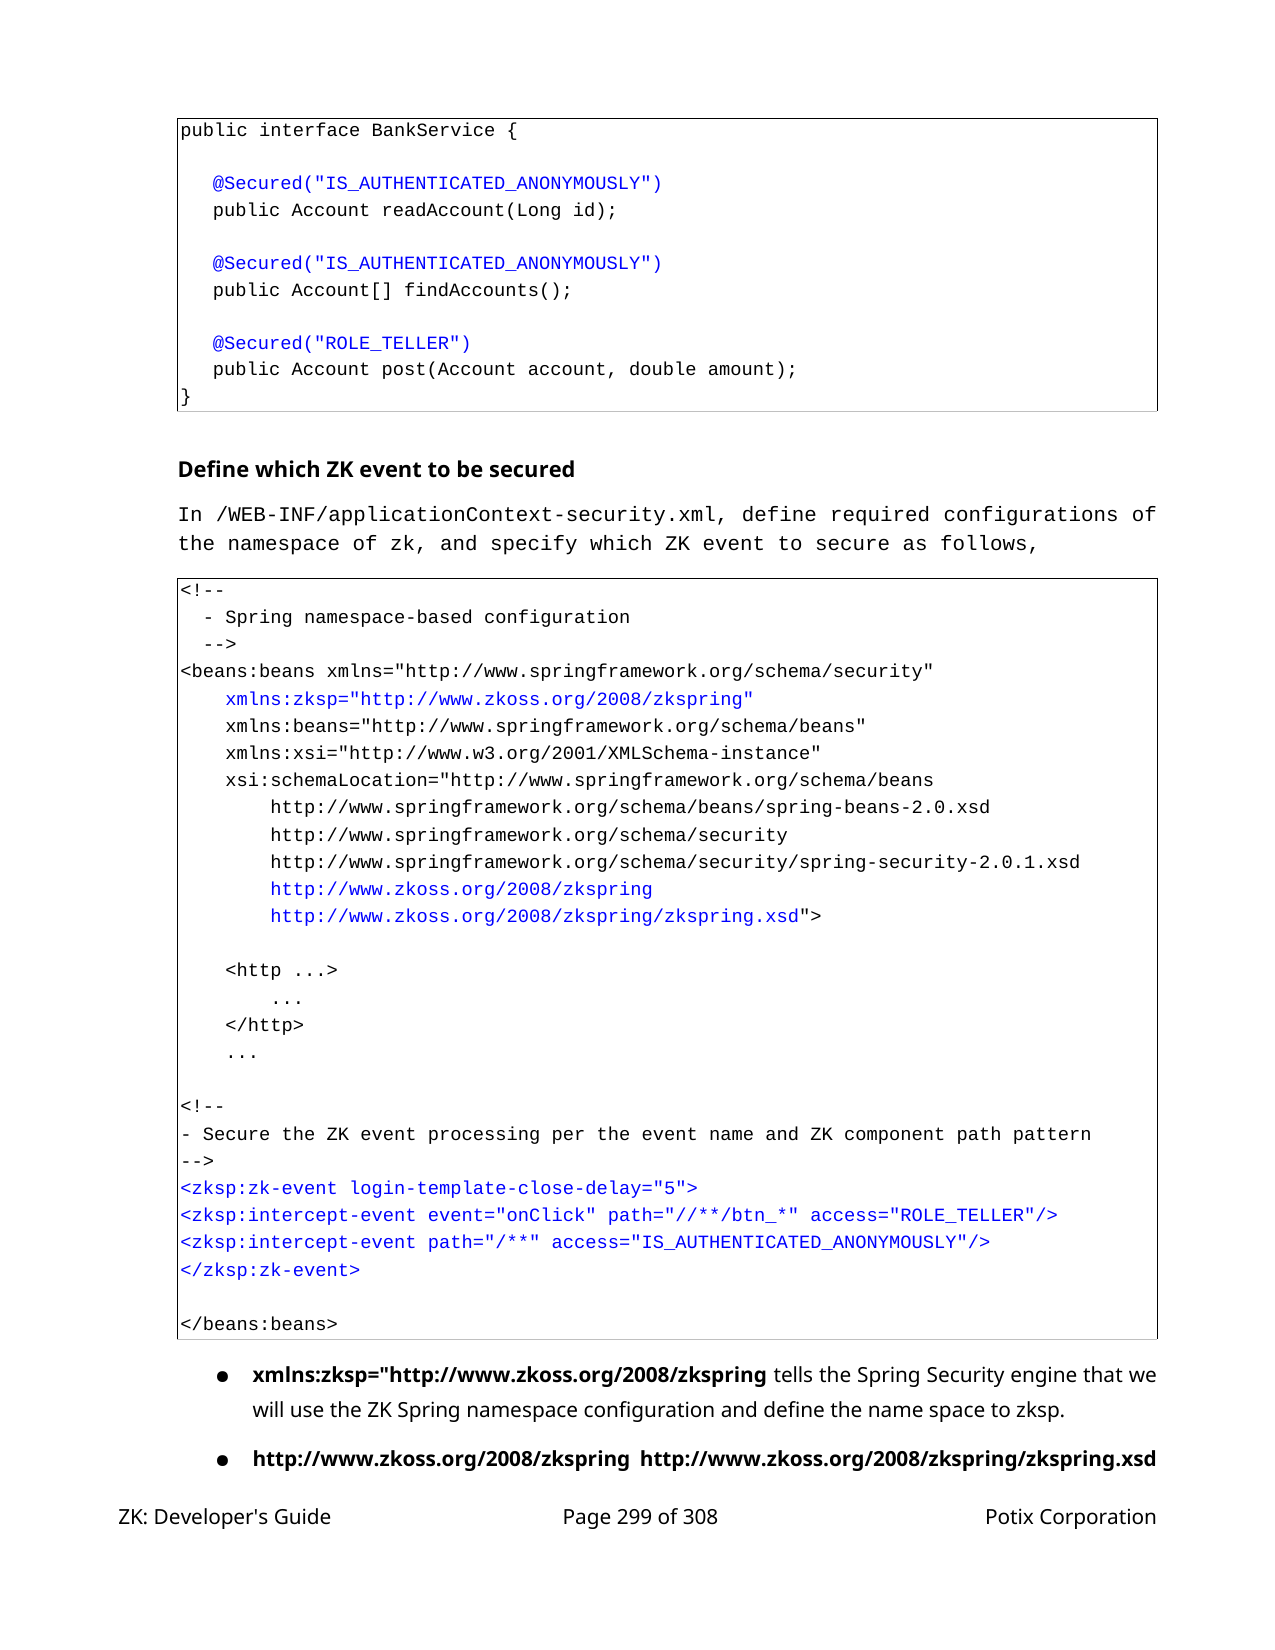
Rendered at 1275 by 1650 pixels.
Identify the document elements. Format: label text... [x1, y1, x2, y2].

text <!-- [178, 1094, 1157, 1118]
text ... [178, 1040, 1157, 1064]
text </beans:beans> [178, 1312, 1157, 1339]
text public interface BankService { @Secured("IS_AUTHENTICATED_ANONYMOUSLY") public Account readAccount(Long id); @Secured("IS_AUTHENTICATED_ANONYMOUSLY") public Account[] findAccounts(); @Secured("ROLE_TELLER") public Account post(Account account, double amount); } [178, 119, 1157, 411]
text http://www.springframework.org/schema/beans/spring-beans-2.0.xsd [178, 795, 1157, 819]
text xmlns:beans="http://www.springframework.org/schema/beans" [178, 714, 1157, 738]
text --> [178, 1149, 1157, 1173]
subtitle Define which ZK event to be secured [177, 453, 1157, 483]
text <http ...> [178, 958, 1157, 983]
text --> [178, 632, 1157, 656]
text http://www.springframework.org/schema/security [178, 822, 1157, 847]
text <!-- [178, 579, 1157, 602]
text http://www.zkoss.org/2008/zkspring/zkspring.xsd"> [178, 904, 1157, 928]
text - Secure the ZK event processing per the event name and ZK component path pattern [178, 1121, 1157, 1146]
text - Spring namespace-based configuration [178, 605, 1157, 629]
text ... [178, 986, 1157, 1010]
text </http> [178, 1013, 1157, 1037]
text xmlns:xsi="http://www.w3.org/2001/XMLSchema-instance" [178, 741, 1157, 765]
text <zksp:intercept-event path="/**" access="IS_AUTHENTICATED_ANONYMOUSLY"/> [178, 1230, 1157, 1254]
text http://www.springframework.org/schema/security/spring-security-2.0.1.xsd [178, 849, 1157, 874]
list http://www.zkoss.org/2008/zkspring http://www.zkoss.org/2008/zkspring/zkspring.xsd [215, 1444, 1157, 1472]
text <beans:beans xmlns="http://www.springframework.org/schema/security" [178, 659, 1157, 683]
text <zksp:intercept-event event="onClick" path="//**/btn_*" access="ROLE_TELLER"/> [178, 1203, 1157, 1227]
text xmlns:zksp="http://www.zkoss.org/2008/zkspring" [178, 686, 1157, 711]
list xmlns:zksp="http://www.zkoss.org/2008/zkspring tells the Spring Security engine that we will use the ZK Spring namespace configuration and define the name space to zksp. [215, 1360, 1157, 1423]
text <zksp:zk-event login-template-close-delay="5"> [178, 1176, 1157, 1200]
text In /WEB-INF/applicationContext-security.xml, define required configurations of the namespace of zk, and specify which ZK event to secure as follows, [177, 504, 1157, 557]
text xsi:schemaLocation="http://www.springframework.org/schema/beans [178, 768, 1157, 792]
text </zksp:zk-event> [178, 1257, 1157, 1282]
text http://www.zkoss.org/2008/zkspring [178, 877, 1157, 901]
